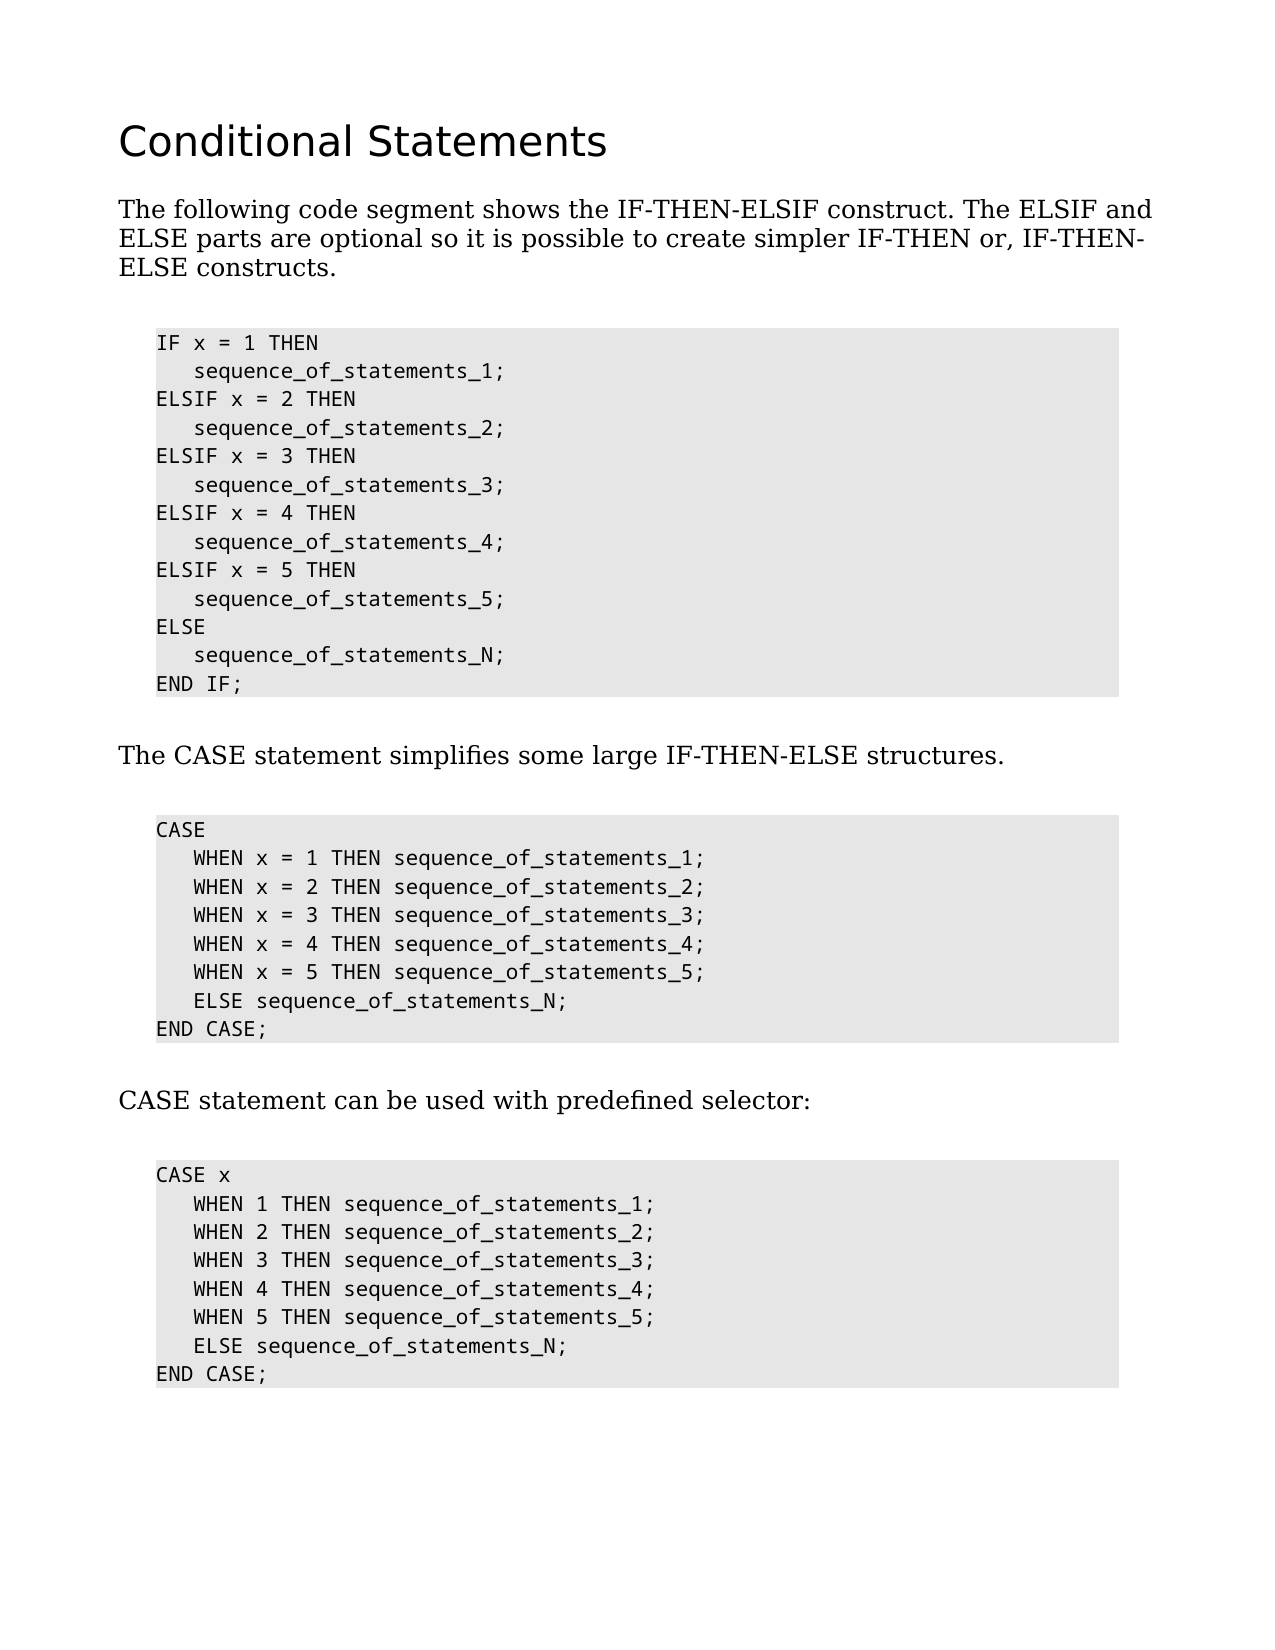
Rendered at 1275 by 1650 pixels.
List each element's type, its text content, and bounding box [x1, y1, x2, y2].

text CASE WHEN x = 1 THEN sequence_of_statements_1; WHEN x = 2 THEN sequence_of_statements_2; WHEN x = 3 THEN sequence_of_statements_3; WHEN x = 4 THEN sequence_of_statements_4; WHEN x = 5 THEN sequence_of_statements_5; ELSE sequence_of_statements_N; END CASE; [156, 815, 1119, 1043]
text CASE x WHEN 1 THEN sequence_of_statements_1; WHEN 2 THEN sequence_of_statements_2; WHEN 3 THEN sequence_of_statements_3; WHEN 4 THEN sequence_of_statements_4; WHEN 5 THEN sequence_of_statements_5; ELSE sequence_of_statements_N; END CASE; [156, 1160, 1119, 1388]
subtitle Conditional Statements [118, 118, 1157, 167]
text CASE statement can be used with predefined selector: [118, 1086, 1157, 1115]
text The following code segment shows the IF-THEN-ELSIF construct. The ELSIF and ELSE parts are optional so it is possible to create simpler IF-THEN or, IF-THEN-ELSE constructs. [118, 195, 1157, 283]
text IF x = 1 THEN sequence_of_statements_1; ELSIF x = 2 THEN sequence_of_statements_2; ELSIF x = 3 THEN sequence_of_statements_3; ELSIF x = 4 THEN sequence_of_statements_4; ELSIF x = 5 THEN sequence_of_statements_5; ELSE sequence_of_statements_N; END IF; [156, 328, 1119, 697]
text The CASE statement simplifies some large IF-THEN-ELSE structures. [118, 741, 1157, 770]
